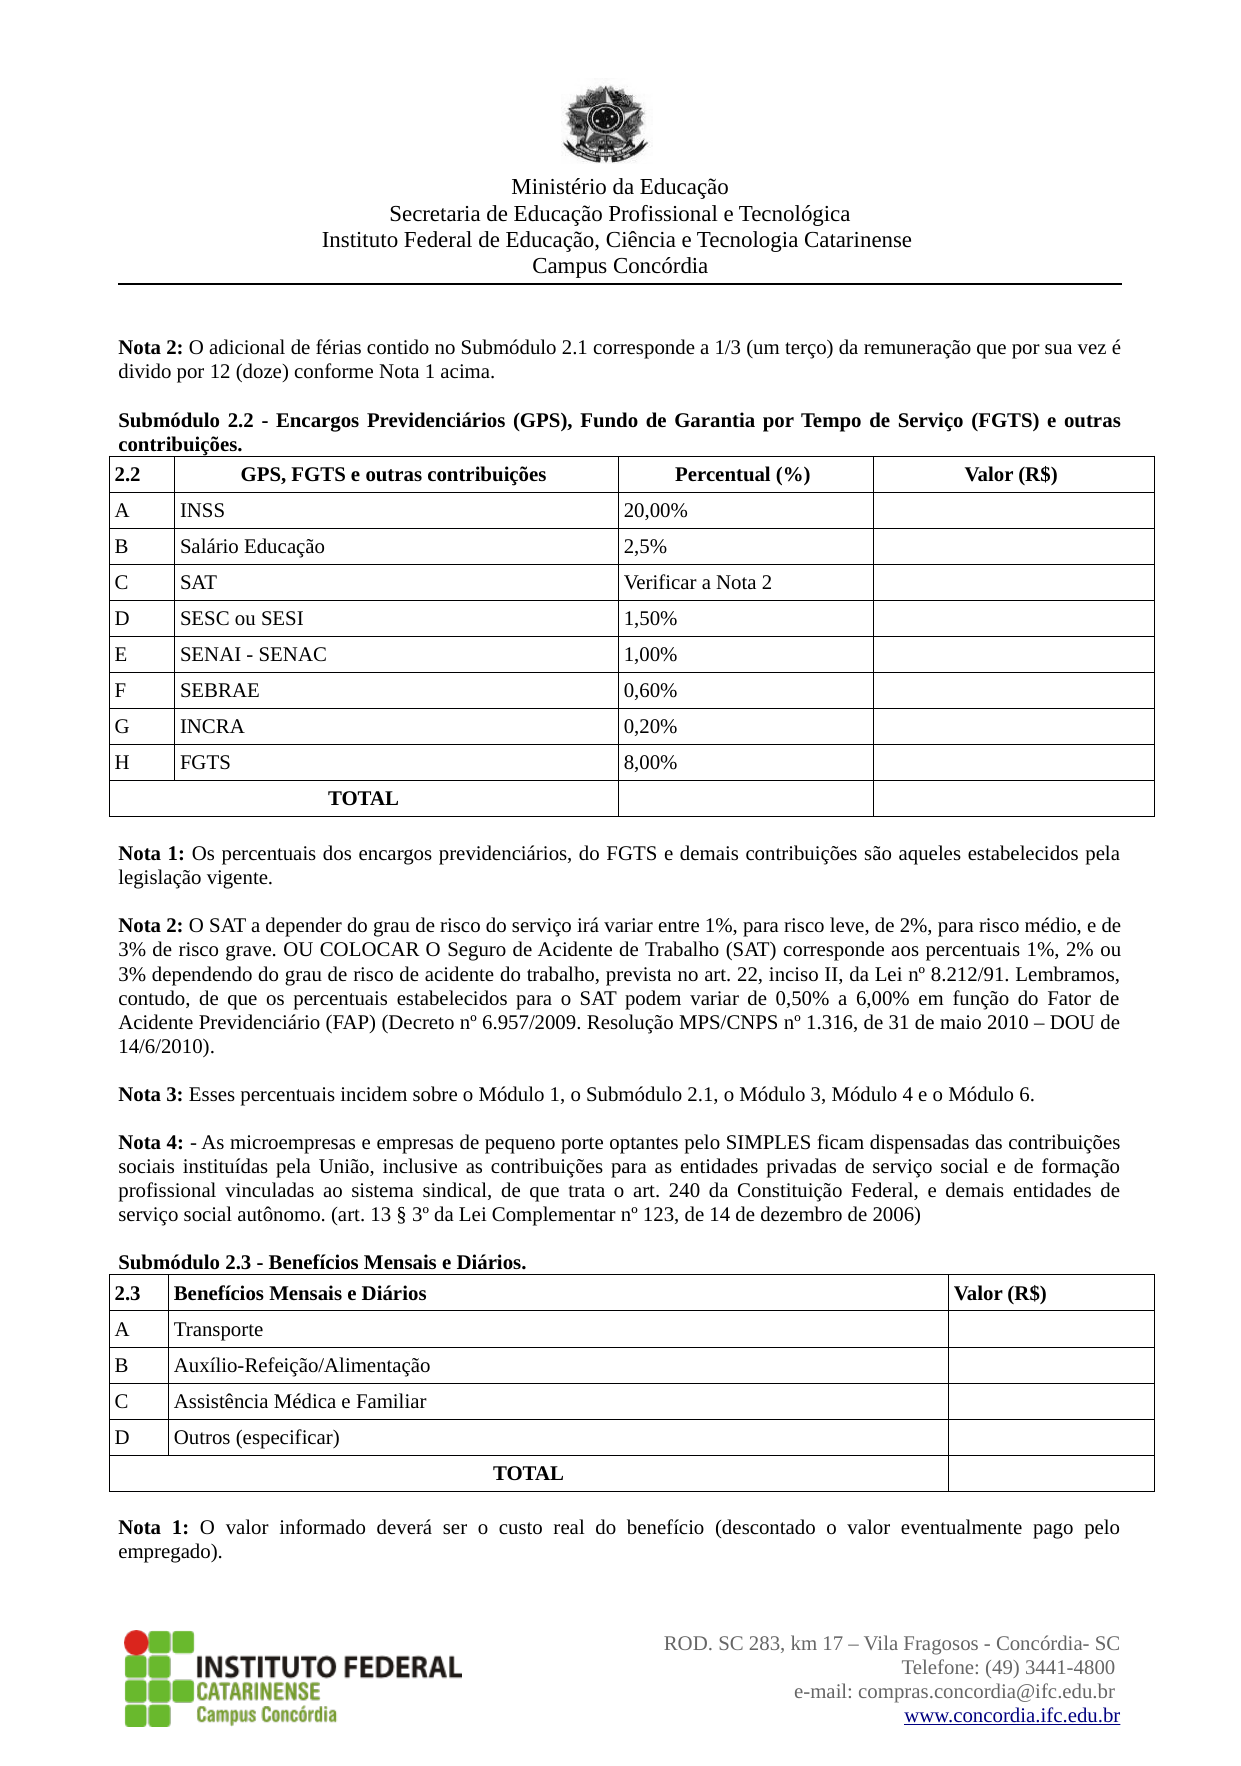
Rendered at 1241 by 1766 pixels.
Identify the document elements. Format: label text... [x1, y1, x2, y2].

table_cell G [110, 709, 174, 744]
table_cell [874, 709, 1154, 744]
table_cell [949, 1456, 1154, 1491]
table_cell 20,00% [619, 493, 873, 528]
table_cell C [110, 565, 174, 600]
table_header Percentual (%) [619, 457, 873, 492]
table_cell SEBRAE [175, 673, 618, 708]
table_cell B [110, 1348, 168, 1382]
table_header Valor (R$) [949, 1275, 1154, 1310]
table_cell [874, 529, 1154, 564]
table_cell FGTS [175, 745, 618, 780]
table_cell SAT [175, 565, 618, 600]
table_cell [874, 601, 1154, 636]
table_cell [874, 745, 1154, 780]
table_cell Transporte [169, 1311, 948, 1346]
table_cell Verificar a Nota 2 [619, 565, 873, 600]
text Submódulo 2.3 - Benefícios Mensais e Diários. [118, 1250, 1122, 1274]
table_cell E [110, 637, 174, 672]
table_cell 0,20% [619, 709, 873, 744]
table_cell Auxílio-Refeição/Alimentação [169, 1348, 948, 1382]
text Nota 4: - As microempresas e empresas de pequeno porte optantes pelo SIMPLES ficam dispensadas das contribuições sociais instituídas pela União, inclusive as contribuições para as entidades privadas de serviço social e de formação profissional vinculadas ao sistema sindical, de que trata o art. 240 da Constituição Federal, e demais entidades de serviço social autônomo. (art. 13 § 3º da Lei Complementar nº 123, de 14 de dezembro de 2006) [118, 1130, 1122, 1226]
table_cell Outros (especificar) [169, 1420, 948, 1454]
text Nota 1: O valor informado deverá ser o custo real do benefício (descontado o valor eventualmente pago pelo empregado). [118, 1515, 1122, 1563]
table_cell 1,50% [619, 601, 873, 636]
table_cell C [110, 1384, 168, 1418]
picture [124, 1630, 462, 1727]
table_cell H [110, 745, 174, 780]
table_header Valor (R$) [874, 457, 1154, 492]
table_cell [874, 493, 1154, 528]
table_cell [949, 1311, 1154, 1346]
table_cell TOTAL [110, 781, 618, 816]
text Nota 1: Os percentuais dos encargos previdenciários, do FGTS e demais contribuições são aqueles estabelecidos pela legislação vigente. [118, 841, 1122, 889]
table_cell D [110, 1420, 168, 1454]
table_cell [874, 565, 1154, 600]
table_cell [949, 1384, 1154, 1418]
table_cell F [110, 673, 174, 708]
table_header 2.3 [110, 1275, 168, 1310]
text Nota 3: Esses percentuais incidem sobre o Módulo 1, o Submódulo 2.1, o Módulo 3, Módulo 4 e o Módulo 6. [118, 1082, 1122, 1106]
table_cell Assistência Médica e Familiar [169, 1384, 948, 1418]
table_cell [619, 781, 873, 816]
table_cell INSS [175, 493, 618, 528]
text Nota 2: O SAT a depender do grau de risco do serviço irá variar entre 1%, para risco leve, de 2%, para risco médio, e de 3% de risco grave. OU COLOCAR O Seguro de Acidente de Trabalho (SAT) corresponde aos percentuais 1%, 2% ou 3% dependendo do grau de risco de acidente do trabalho, prevista no art. 22, inciso II, da Lei nº 8.212/91. Lembramos, contudo, de que os percentuais estabelecidos para o SAT podem variar de 0,50% a 6,00% em função do Fator de Acidente Previdenciário (FAP) (Decreto nº 6.957/2009. Resolução MPS/CNPS nº 1.316, de 31 de maio 2010 – DOU de 14/6/2010). [118, 913, 1122, 1058]
table_cell [874, 637, 1154, 672]
table_cell SESC ou SESI [175, 601, 618, 636]
table_cell Salário Educação [175, 529, 618, 564]
table_cell [949, 1420, 1154, 1454]
table_cell D [110, 601, 174, 636]
table_header GPS, FGTS e outras contribuições [175, 457, 618, 492]
table_cell A [110, 493, 174, 528]
table_cell TOTAL [110, 1456, 948, 1491]
text Nota 2: O adicional de férias contido no Submódulo 2.1 corresponde a 1/3 (um terço) da remuneração que por sua vez é divido por 12 (doze) conforme Nota 1 acima. [118, 335, 1122, 383]
table_cell [874, 781, 1154, 816]
table_cell B [110, 529, 174, 564]
table_cell INCRA [175, 709, 618, 744]
table_cell 8,00% [619, 745, 873, 780]
text Submódulo 2.2 - Encargos Previdenciários (GPS), Fundo de Garantia por Tempo de Serviço (FGTS) e outras contribuições. [118, 407, 1122, 456]
table_cell 1,00% [619, 637, 873, 672]
table_cell 2,5% [619, 529, 873, 564]
table_header Benefícios Mensais e Diários [169, 1275, 948, 1310]
table_header 2.2 [110, 457, 174, 492]
table_cell [874, 673, 1154, 708]
table_cell SENAI - SENAC [175, 637, 618, 672]
table_cell [949, 1348, 1154, 1382]
table_cell A [110, 1311, 168, 1346]
table_cell 0,60% [619, 673, 873, 708]
